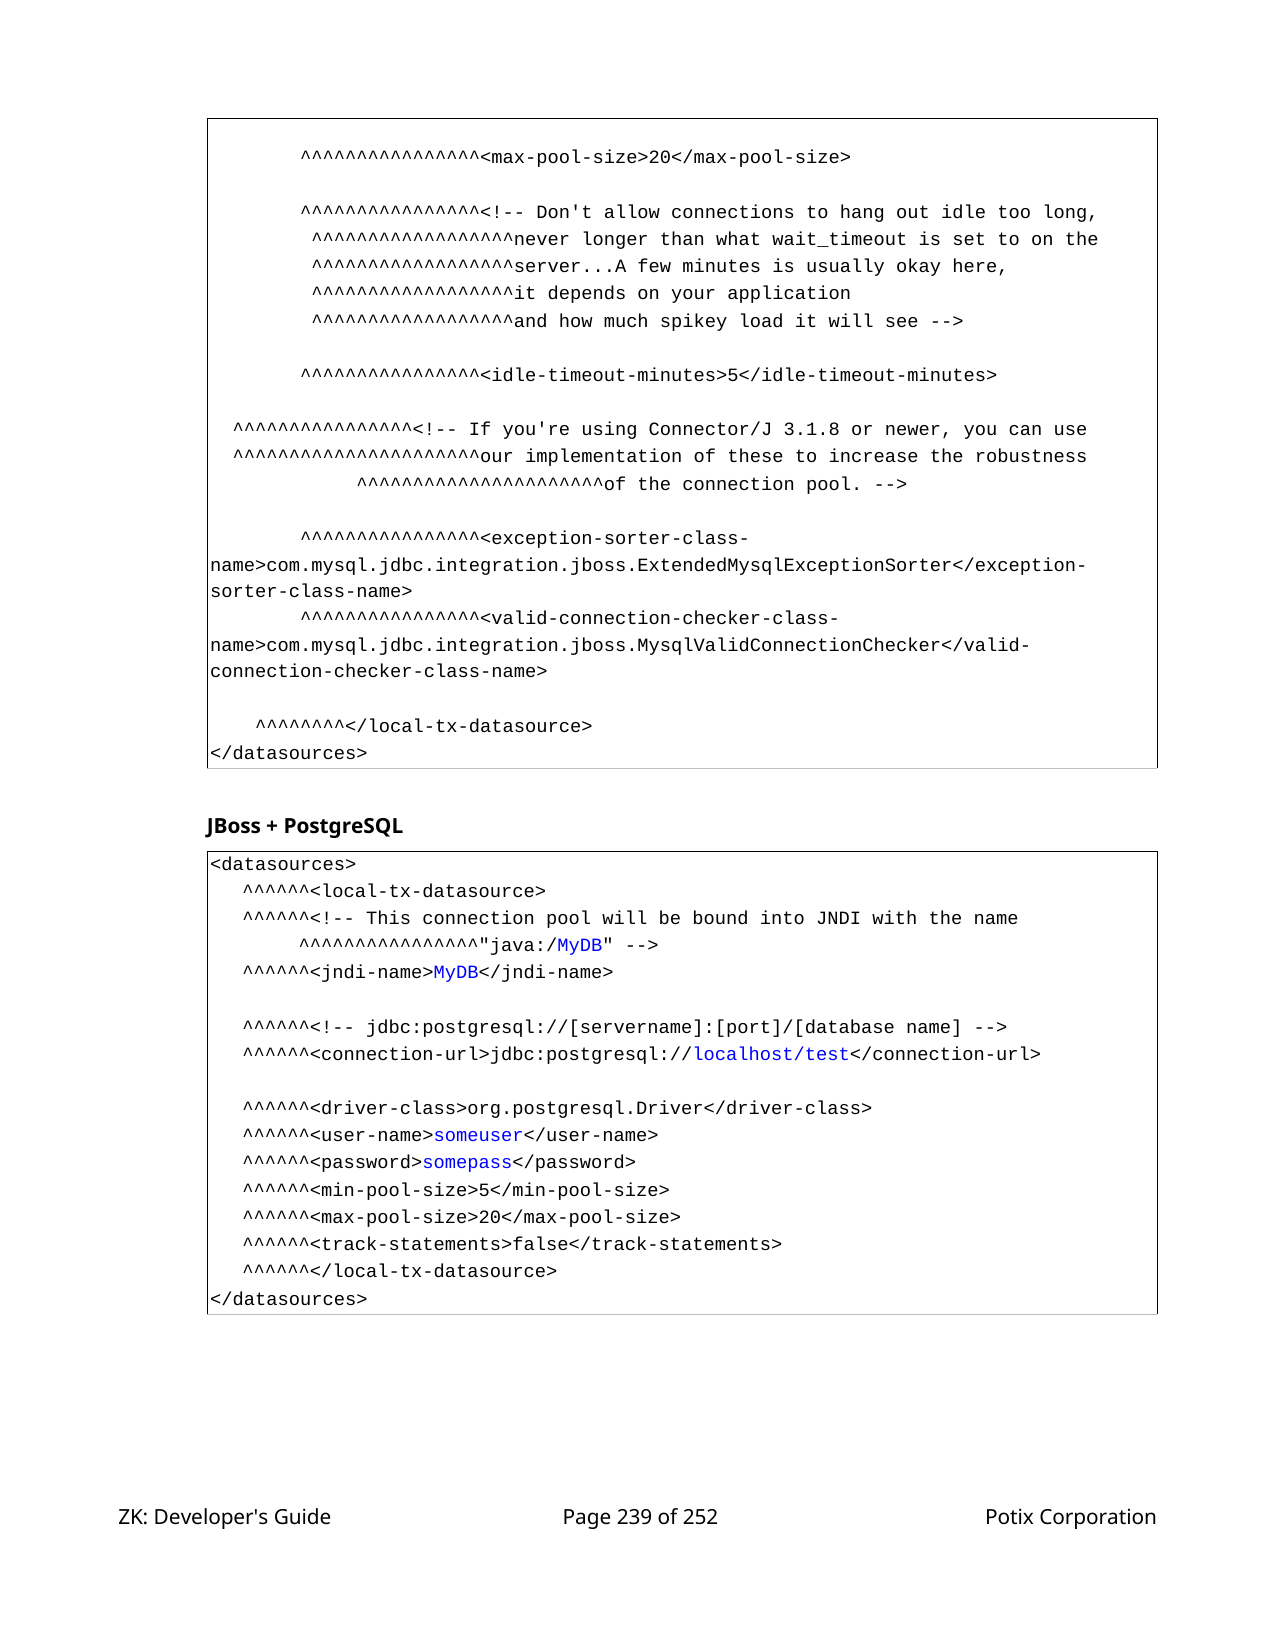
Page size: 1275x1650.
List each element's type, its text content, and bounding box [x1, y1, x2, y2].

text ^^^^^^<!-- This connection pool will be bound into JNDI with the name [208, 906, 1157, 930]
text ^^^^^^<jndi-name>MyDB</jndi-name> [208, 960, 1157, 984]
text ^^^^^^^^^^^^^^^^<!-- If you're using Connector/J 3.1.8 or newer, you can use [208, 417, 1157, 441]
text ^^^^^^^^^^^^^^^^<valid-connection-checker-class-name>com.mysql.jdbc.integration.jboss.MysqlValidConnectionChecker</valid-connection-checker-class-name> [208, 606, 1157, 684]
text ^^^^^^</local-tx-datasource> [208, 1259, 1157, 1283]
text ^^^^^^<!-- jdbc:postgresql://[servername]:[port]/[database name] --> [208, 1014, 1157, 1039]
text ^^^^^^^^^^^^^^^^^^never longer than what wait_timeout is set to on the [208, 227, 1157, 251]
text </datasources> [208, 741, 1157, 768]
subtitle JBoss + PostgreSQL [207, 811, 1157, 839]
text ^^^^^^<user-name>someuser</user-name> [208, 1123, 1157, 1147]
text ^^^^^^^^^^^^^^^^^^^^^^of the connection pool. --> [208, 472, 1157, 496]
text ^^^^^^^^^^^^^^^^"java:/MyDB" --> [208, 933, 1157, 957]
text ^^^^^^^^^^^^^^^^^^it depends on your application [208, 281, 1157, 306]
text ^^^^^^<driver-class>org.postgresql.Driver</driver-class> [208, 1096, 1157, 1120]
text ^^^^^^^^^^^^^^^^<max-pool-size>20</max-pool-size> [208, 145, 1157, 169]
text ^^^^^^^^^^^^^^^^^^and how much spikey load it will see --> [208, 308, 1157, 333]
text ^^^^^^^^^^^^^^^^<exception-sorter-class-name>com.mysql.jdbc.integration.jboss.ExtendedMysqlExceptionSorter</exception-sorter-class-name> [208, 526, 1157, 603]
text ^^^^^^^^^^^^^^^^<!-- Don't allow connections to hang out idle too long, [208, 200, 1157, 224]
text ^^^^^^<min-pool-size>5</min-pool-size> [208, 1178, 1157, 1202]
text ^^^^^^<password>somepass</password> [208, 1150, 1157, 1175]
text ^^^^^^<track-statements>false</track-statements> [208, 1232, 1157, 1256]
text ^^^^^^^^^^^^^^^^^^server...A few minutes is usually okay here, [208, 254, 1157, 278]
text ^^^^^^^^^^^^^^^^<idle-timeout-minutes>5</idle-timeout-minutes> [208, 363, 1157, 387]
text ^^^^^^^^</local-tx-datasource> [208, 714, 1157, 738]
text ^^^^^^<local-tx-datasource> [208, 878, 1157, 903]
text ^^^^^^<connection-url>jdbc:postgresql://localhost/test</connection-url> [208, 1042, 1157, 1066]
text </datasources> [208, 1286, 1157, 1314]
text <datasources> [208, 852, 1157, 876]
text ^^^^^^<max-pool-size>20</max-pool-size> [208, 1205, 1157, 1229]
text ^^^^^^^^^^^^^^^^^^^^^^our implementation of these to increase the robustness [208, 444, 1157, 469]
